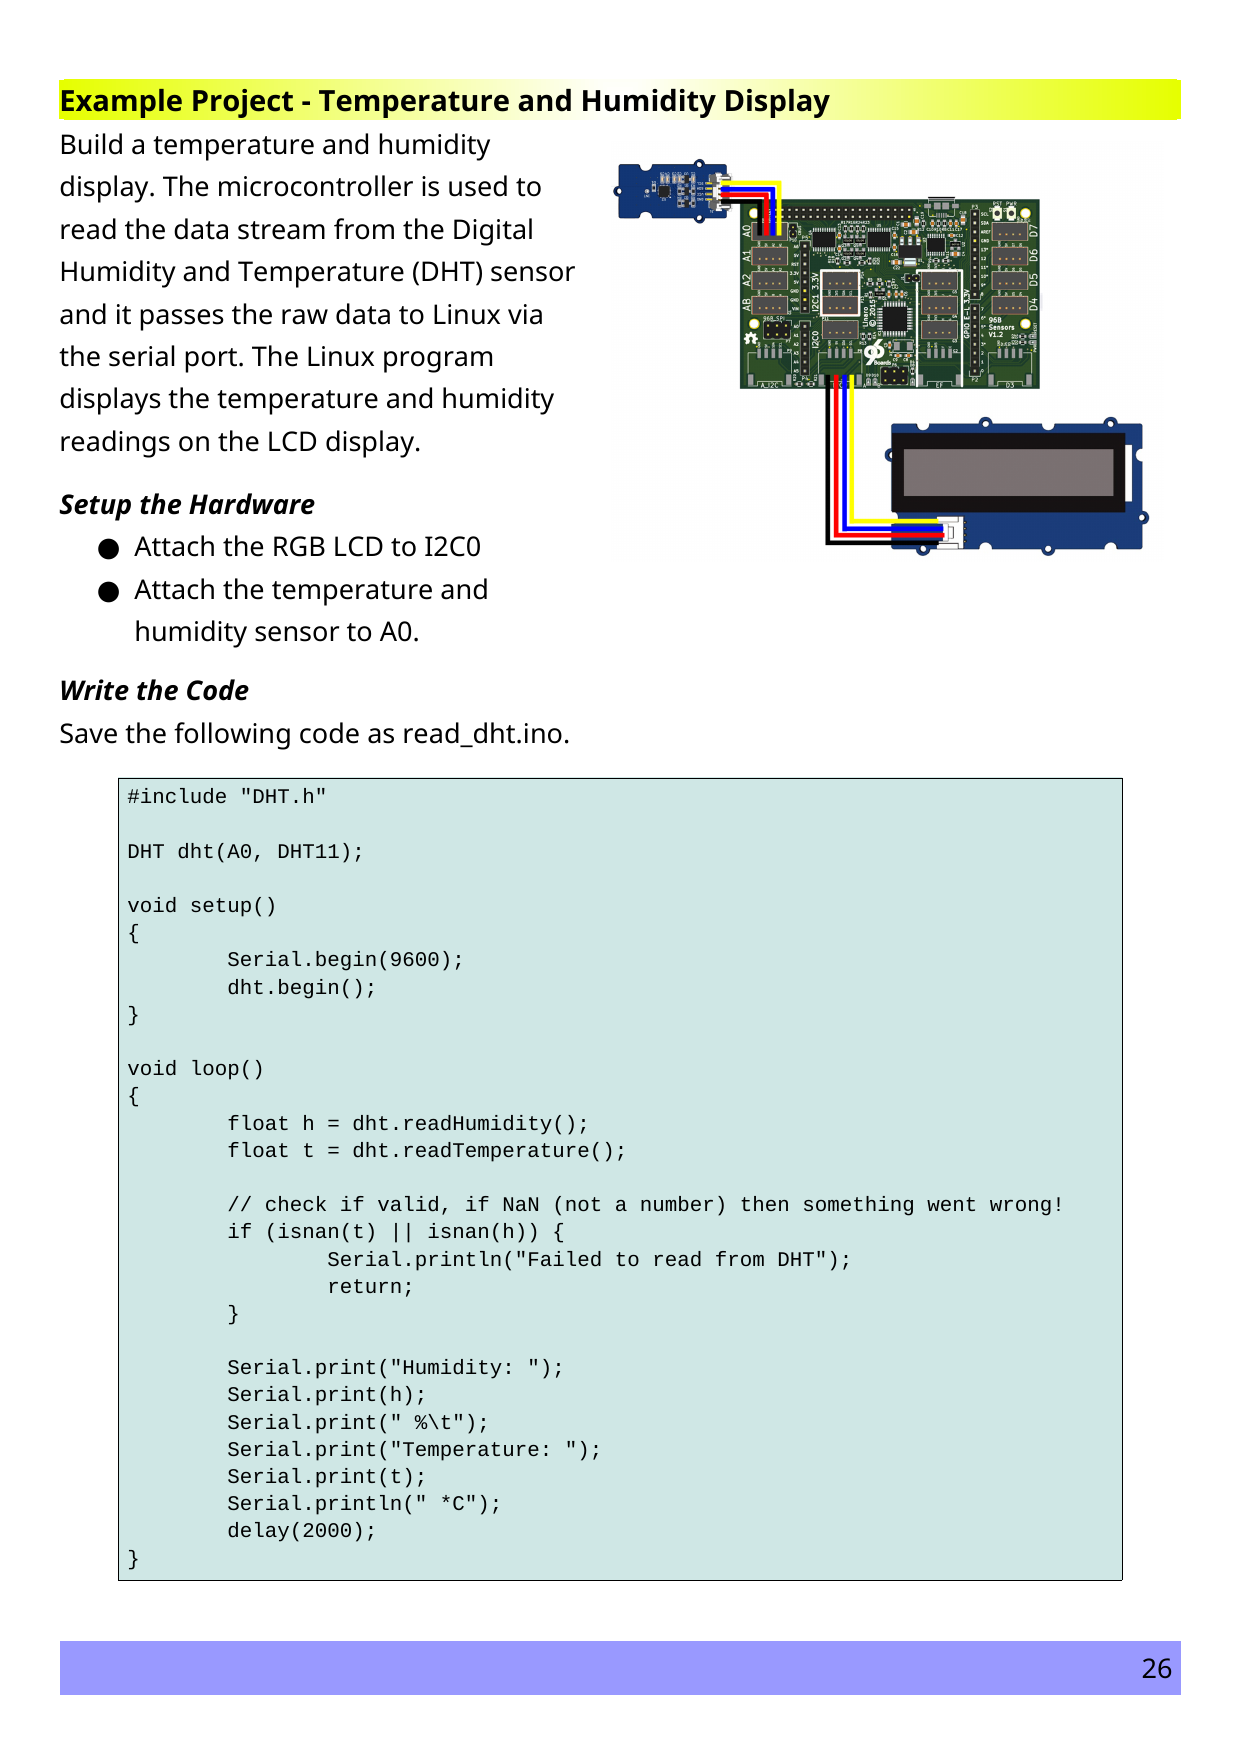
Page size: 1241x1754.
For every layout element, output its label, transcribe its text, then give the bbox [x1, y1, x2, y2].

list #include "DHT.h" [119, 779, 1122, 804]
list Serial.print(h); [119, 1376, 1122, 1403]
text Save the following code as read_dht.ino. [59, 714, 1181, 751]
list Serial.print("Humidity: "); [119, 1348, 1122, 1376]
list } [119, 1539, 1122, 1580]
list void setup() [119, 886, 1122, 913]
list { [119, 913, 1122, 941]
list Attach the temperature and humidity sensor to A0. [97, 570, 1181, 649]
subtitle Setup the Hardware [59, 486, 611, 522]
subtitle [1164, 486, 1181, 522]
list Attach the RGB LCD to I2C0 [97, 528, 1181, 565]
picture [611, 141, 1164, 562]
list dht.begin(); [119, 968, 1122, 995]
subtitle Write the Code [59, 672, 1181, 709]
list delay(2000); [119, 1511, 1122, 1539]
list DHT dht(A0, DHT11); [119, 832, 1122, 859]
list Serial.begin(9600); [119, 941, 1122, 968]
list Serial.print(t); [119, 1457, 1122, 1484]
list // check if valid, if NaN (not a number) then something went wrong! [119, 1185, 1122, 1212]
list float h = dht.readHumidity(); [119, 1104, 1122, 1131]
list } [119, 995, 1122, 1022]
list Serial.println("Failed to read from DHT"); [119, 1239, 1122, 1267]
list void loop() [119, 1049, 1122, 1076]
subtitle Example Project - Temperature and Humidity Display [59, 80, 1181, 119]
list return; [119, 1267, 1122, 1294]
list Serial.print("Temperature: "); [119, 1430, 1122, 1457]
list } [119, 1294, 1122, 1321]
list Serial.println(" *C"); [119, 1484, 1122, 1511]
list if (isnan(t) || isnan(h)) { [119, 1212, 1122, 1239]
list float t = dht.readTemperature(); [119, 1131, 1122, 1158]
list Serial.print(" %\t"); [119, 1403, 1122, 1430]
text Build a temperature and humidity display. The microcontroller is used to read the data stream from the Digital Humidity and Temperature (DHT) sensor and it passes the raw data to Linux via the serial port. The Linux program displays the temperature and humidity readings on the LCD display. [59, 126, 1181, 459]
list { [119, 1076, 1122, 1104]
